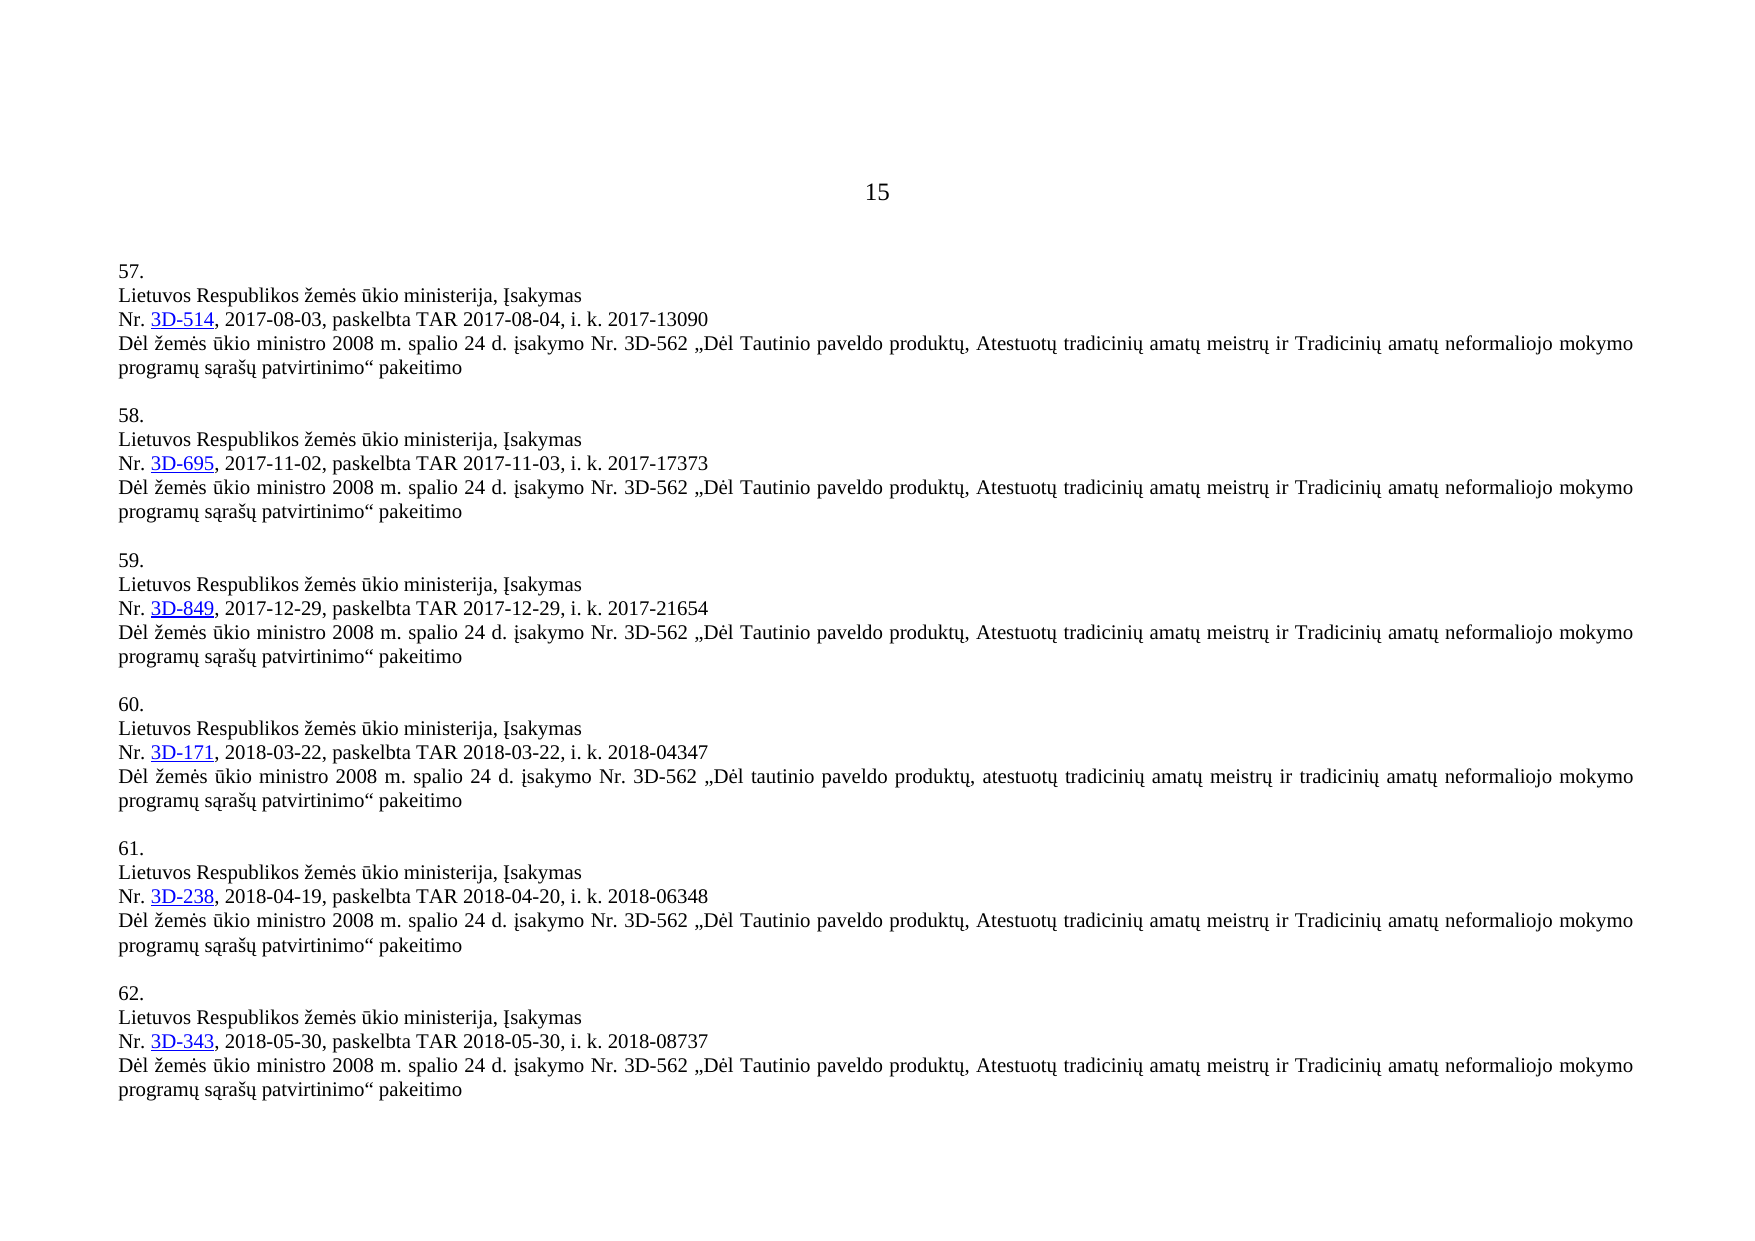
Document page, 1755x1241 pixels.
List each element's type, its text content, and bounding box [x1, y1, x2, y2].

text 59. [118, 547, 1636, 572]
text 62. [118, 981, 1636, 1005]
text Nr. 3D-171, 2018-03-22, paskelbta TAR 2018-03-22, i. k. 2018-04347 [118, 740, 1636, 764]
text Nr. 3D-238, 2018-04-19, paskelbta TAR 2018-04-20, i. k. 2018-06348 [118, 884, 1636, 908]
text Dėl žemės ūkio ministro 2008 m. spalio 24 d. įsakymo Nr. 3D-562 „Dėl Tautinio paveldo produktų, Atestuotų tradicinių amatų meistrų ir Tradicinių amatų neformaliojo mokymo programų sąrašų patvirtinimo“ pakeitimo [118, 620, 1636, 668]
text Dėl žemės ūkio ministro 2008 m. spalio 24 d. įsakymo Nr. 3D-562 „Dėl Tautinio paveldo produktų, Atestuotų tradicinių amatų meistrų ir Tradicinių amatų neformaliojo mokymo programų sąrašų patvirtinimo“ pakeitimo [118, 1053, 1636, 1101]
text 60. [118, 692, 1636, 716]
text Dėl žemės ūkio ministro 2008 m. spalio 24 d. įsakymo Nr. 3D-562 „Dėl Tautinio paveldo produktų, Atestuotų tradicinių amatų meistrų ir Tradicinių amatų neformaliojo mokymo programų sąrašų patvirtinimo“ pakeitimo [118, 475, 1636, 523]
text Lietuvos Respublikos žemės ūkio ministerija, Įsakymas [118, 860, 1636, 884]
text Nr. 3D-343, 2018-05-30, paskelbta TAR 2018-05-30, i. k. 2018-08737 [118, 1029, 1636, 1053]
text 61. [118, 836, 1636, 860]
text Nr. 3D-695, 2017-11-02, paskelbta TAR 2017-11-03, i. k. 2017-17373 [118, 451, 1636, 475]
text Dėl žemės ūkio ministro 2008 m. spalio 24 d. įsakymo Nr. 3D-562 „Dėl Tautinio paveldo produktų, Atestuotų tradicinių amatų meistrų ir Tradicinių amatų neformaliojo mokymo programų sąrašų patvirtinimo“ pakeitimo [118, 908, 1636, 957]
text Dėl žemės ūkio ministro 2008 m. spalio 24 d. įsakymo Nr. 3D-562 „Dėl Tautinio paveldo produktų, Atestuotų tradicinių amatų meistrų ir Tradicinių amatų neformaliojo mokymo programų sąrašų patvirtinimo“ pakeitimo [118, 331, 1636, 379]
text Lietuvos Respublikos žemės ūkio ministerija, Įsakymas [118, 1005, 1636, 1029]
text Nr. 3D-514, 2017-08-03, paskelbta TAR 2017-08-04, i. k. 2017-13090 [118, 307, 1636, 331]
text Lietuvos Respublikos žemės ūkio ministerija, Įsakymas [118, 716, 1636, 740]
text Dėl žemės ūkio ministro 2008 m. spalio 24 d. įsakymo Nr. 3D-562 „Dėl tautinio paveldo produktų, atestuotų tradicinių amatų meistrų ir tradicinių amatų neformaliojo mokymo programų sąrašų patvirtinimo“ pakeitimo [118, 764, 1636, 812]
text 57. [118, 259, 1636, 283]
text Lietuvos Respublikos žemės ūkio ministerija, Įsakymas [118, 427, 1636, 451]
text Lietuvos Respublikos žemės ūkio ministerija, Įsakymas [118, 283, 1636, 307]
text Nr. 3D-849, 2017-12-29, paskelbta TAR 2017-12-29, i. k. 2017-21654 [118, 596, 1636, 620]
text 58. [118, 403, 1636, 427]
text Lietuvos Respublikos žemės ūkio ministerija, Įsakymas [118, 572, 1636, 596]
